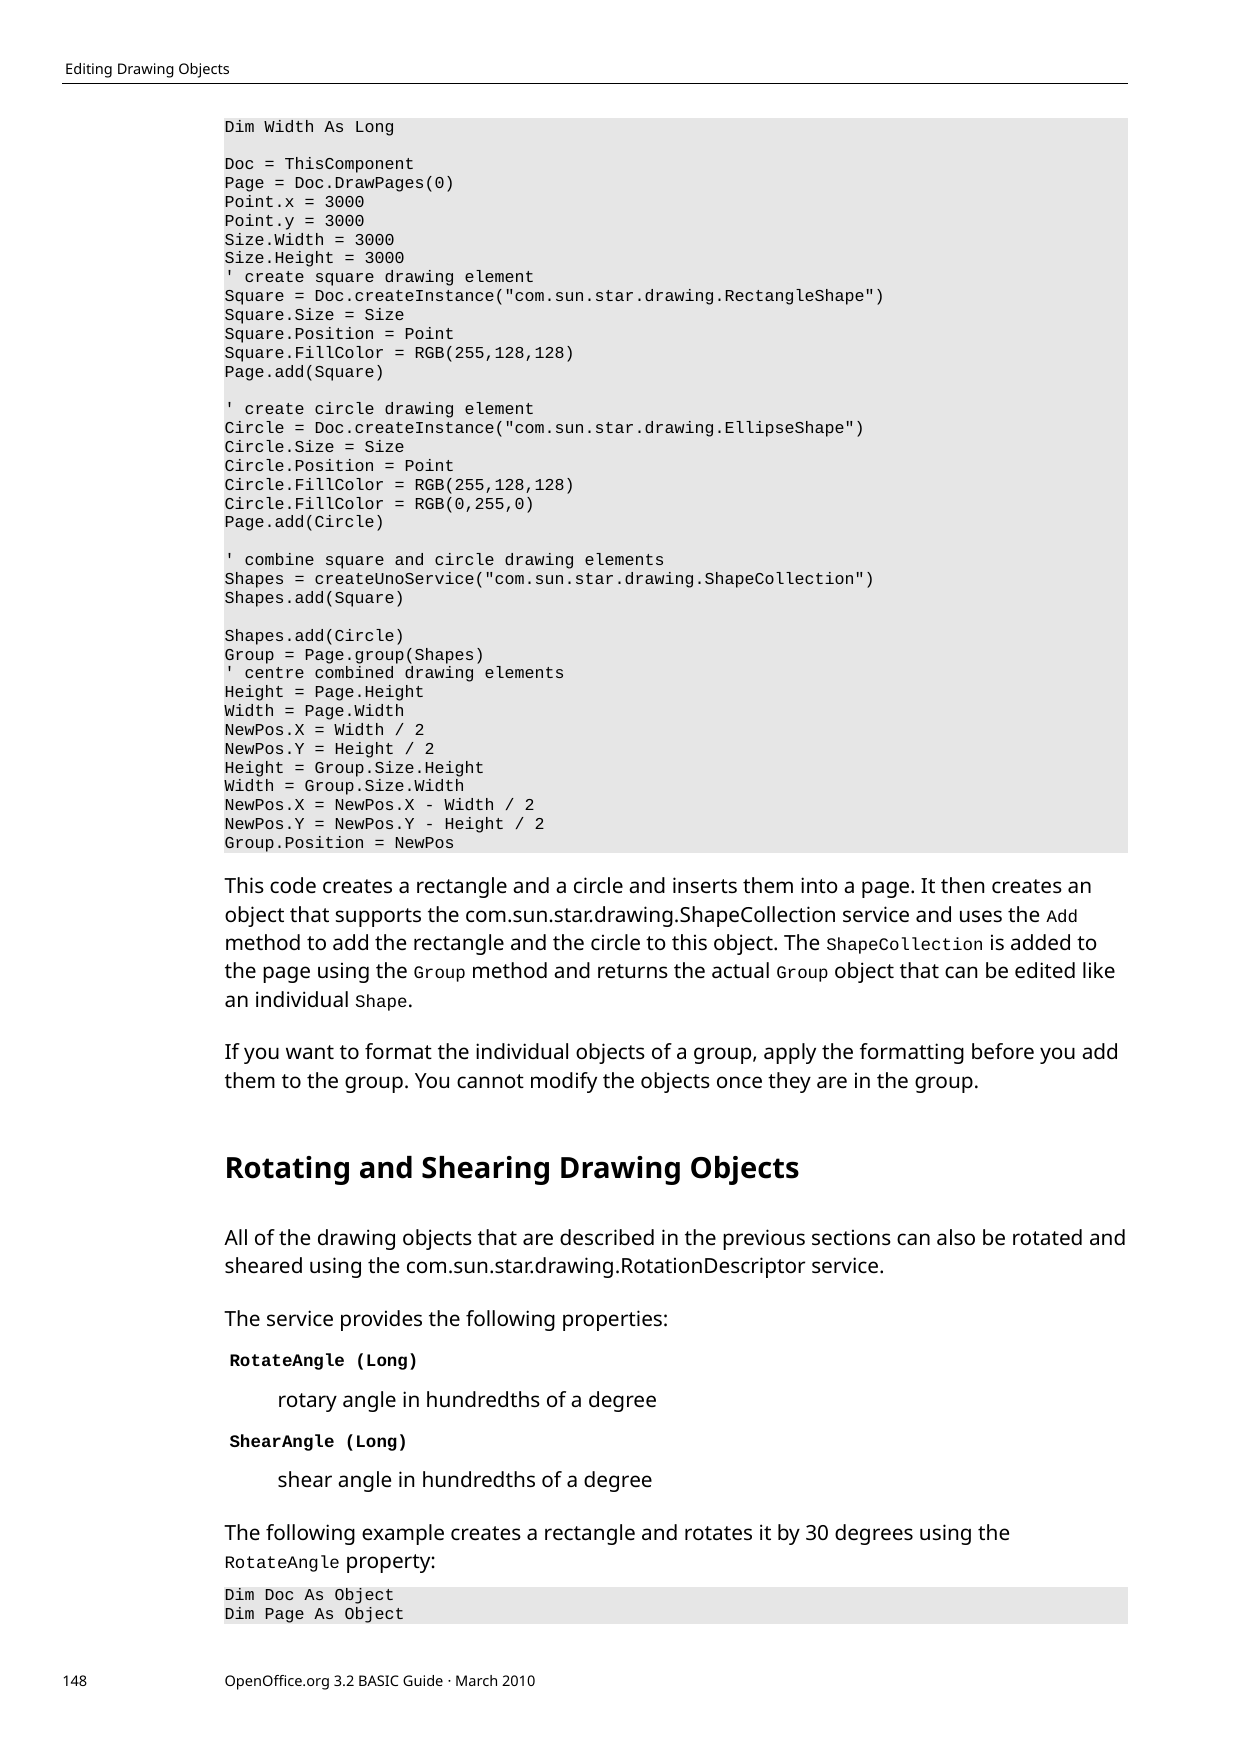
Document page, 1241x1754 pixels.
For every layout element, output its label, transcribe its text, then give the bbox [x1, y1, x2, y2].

list ShearAngle (Long) [224, 1425, 1128, 1453]
list RotateAngle (Long) [224, 1344, 1128, 1373]
text The following example creates a rectangle and rotates it by 30 degrees using the RotateAngle property: [224, 1518, 1128, 1575]
text If you want to format the individual objects of a group, apply the formatting before you add them to the group. You cannot modify the objects once they are in the group. [224, 1037, 1128, 1094]
text Dim Doc As Object Dim Page As Object [224, 1587, 1128, 1624]
list rotary angle in hundredths of a degree [272, 1385, 1128, 1413]
subtitle Rotating and Shearing Drawing Objects [224, 1148, 1128, 1187]
list shear angle in hundredths of a degree [272, 1466, 1128, 1494]
text The service provides the following properties: [224, 1304, 1128, 1332]
text This code creates a rectangle and a circle and inserts them into a page. It then creates an object that supports the com.sun.star.drawing.ShapeCollection service and uses the Add method to add the rectangle and the circle to this object. The ShapeCollection is added to the page using the Group method and returns the actual Group object that can be edited like an individual Shape. [224, 871, 1128, 1013]
text Dim Width As Long Doc = ThisComponent Page = Doc.DrawPages(0) Point.x = 3000 Point.y = 3000 Size.Width = 3000 Size.Height = 3000 ' create square drawing element Square = Doc.createInstance("com.sun.star.drawing.RectangleShape") Square.Size = Size Square.Position = Point Square.FillColor = RGB(255,128,128) Page.add(Square) ' create circle drawing element Circle = Doc.createInstance("com.sun.star.drawing.EllipseShape") Circle.Size = Size Circle.Position = Point Circle.FillColor = RGB(255,128,128) Circle.FillColor = RGB(0,255,0) Page.add(Circle) ' combine square and circle drawing elements Shapes = createUnoService("com.sun.star.drawing.ShapeCollection") Shapes.add(Square) Shapes.add(Circle) Group = Page.group(Shapes) ' centre combined drawing elements Height = Page.Height Width = Page.Width NewPos.X = Width / 2 NewPos.Y = Height / 2 Height = Group.Size.Height Width = Group.Size.Width NewPos.X = NewPos.X - Width / 2 NewPos.Y = NewPos.Y - Height / 2 Group.Position = NewPos [224, 118, 1128, 853]
text All of the drawing objects that are described in the previous sections can also be rotated and sheared using the com.sun.star.drawing.RotationDescriptor service. [224, 1223, 1128, 1280]
